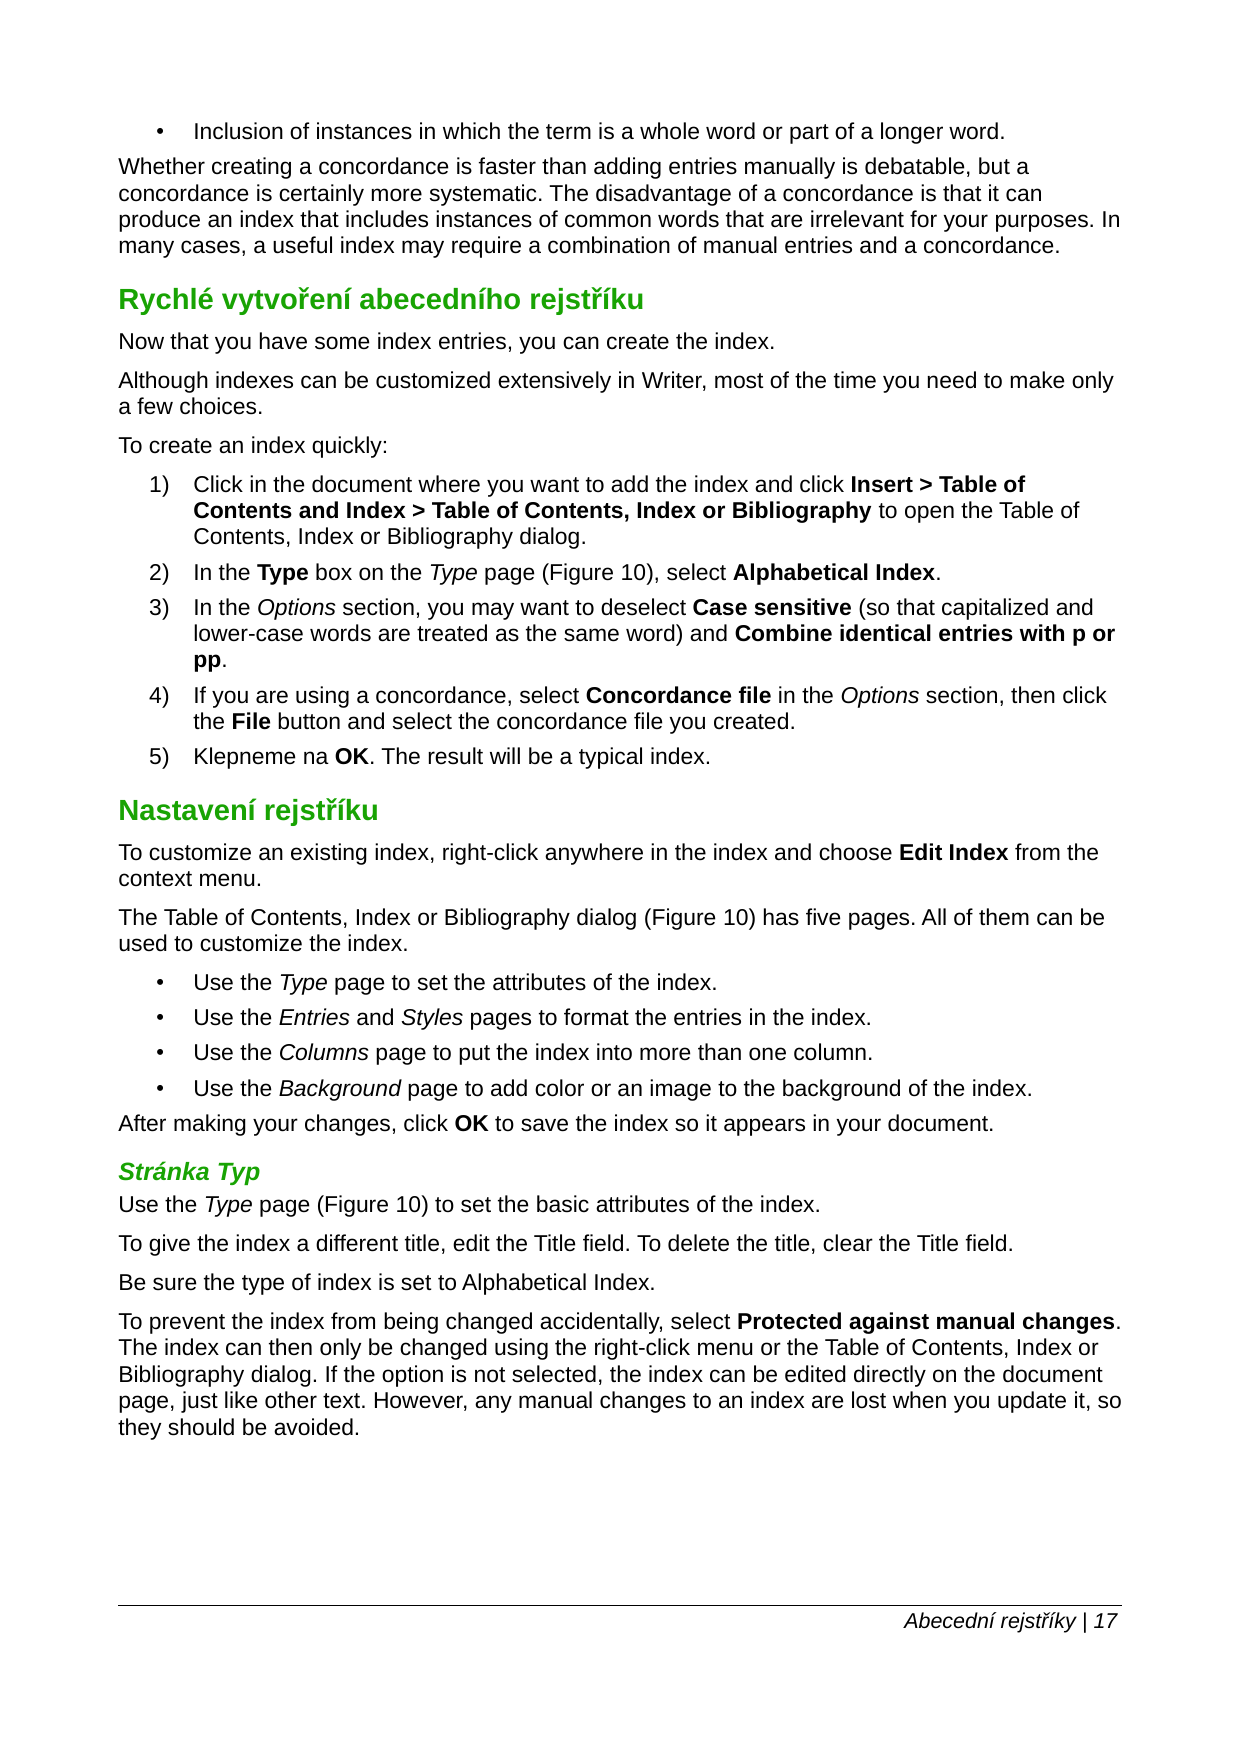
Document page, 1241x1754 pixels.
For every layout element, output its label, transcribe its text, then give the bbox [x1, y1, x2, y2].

list In the Options section, you may want to deselect Case sensitive (so that capitalized and lower-case words are treated as the same word) and Combine identical entries with p or pp. [169, 594, 1122, 673]
text Be sure the type of index is set to Alphabetical Index. [118, 1269, 1122, 1296]
subtitle Nastavení rejstříku [118, 793, 1122, 827]
text Although indexes can be customized extensively in Writer, most of the time you need to make only a few choices. [118, 367, 1122, 419]
subtitle Stránka Typ [118, 1157, 1122, 1186]
text To customize an existing index, right-click anywhere in the index and choose Edit Index from the context menu. [118, 838, 1122, 891]
list Inclusion of instances in which the term is a whole word or part of a longer word. [156, 118, 1122, 144]
list Click in the document where you want to add the index and click Insert > Table of Contents and Index > Table of Contents, Index or Bibliography to open the Table of Contents, Index or Bibliography dialog. [169, 471, 1122, 550]
subtitle Rychlé vytvoření abecedního rejstříku [118, 282, 1122, 316]
list Use the Background page to add color or an image to the background of the index. [156, 1074, 1122, 1101]
text Now that you have some index entries, you can create the index. [118, 328, 1122, 354]
text After making your changes, click OK to save the index so it appears in your document. [118, 1110, 1122, 1136]
list Use the Entries and Styles pages to format the entries in the index. [156, 1004, 1122, 1031]
list The Table of Contents, Index or Bibliography dialog (Figure 10) has five pages. All of them can be used to customize the index. [118, 904, 1122, 956]
text To give the index a different title, edit the Title field. To delete the title, clear the Title field. [118, 1230, 1122, 1257]
list Klepneme na OK. The result will be a typical index. [169, 743, 1122, 769]
text Whether creating a concordance is faster than adding entries manually is debatable, but a concordance is certainly more systematic. The disadvantage of a concordance is that it can produce an index that includes instances of common words that are irrelevant for your purposes. In many cases, a useful index may require a combination of manual entries and a concordance. [118, 153, 1122, 259]
list In the Type box on the Type page (Figure 10), select Alphabetical Index. [169, 558, 1122, 585]
list Use the Type page to set the attributes of the index. [156, 969, 1122, 995]
text To prevent the index from being changed accidentally, select Protected against manual changes. The index can then only be changed using the right-click menu or the Table of Contents, Index or Bibliography dialog. If the option is not selected, the index can be edited directly on the document page, just like other text. However, any manual changes to an index are lost when you update it, so they should be avoided. [118, 1308, 1122, 1440]
list To create an index quickly: [118, 432, 1122, 458]
text Use the Type page (Figure 10) to set the basic attributes of the index. [118, 1191, 1122, 1218]
list Use the Columns page to put the index into more than one column. [156, 1039, 1122, 1066]
list If you are using a concordance, select Concordance file in the Options section, then click the File button and select the concordance file you created. [169, 682, 1122, 734]
